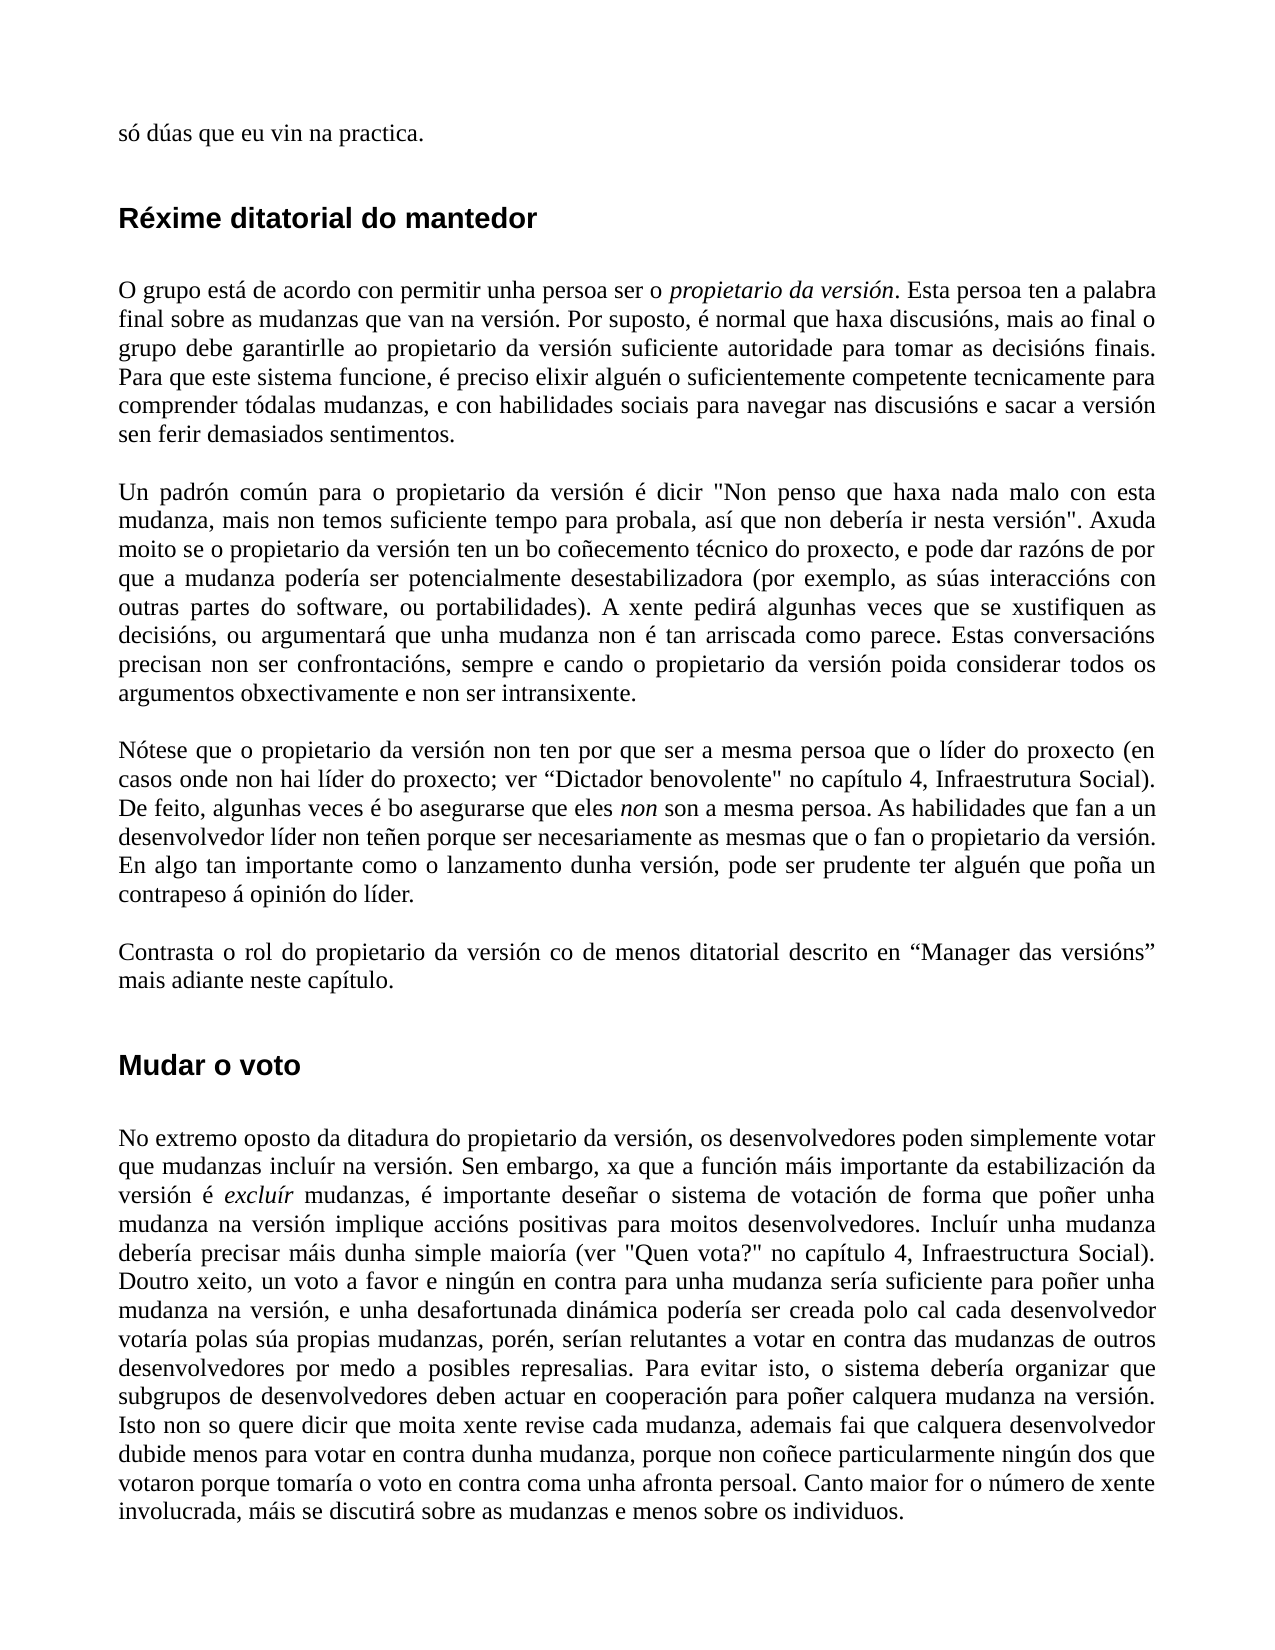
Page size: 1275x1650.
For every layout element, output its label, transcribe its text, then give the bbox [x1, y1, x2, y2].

text O grupo está de acordo con permitir unha persoa ser o propietario da versión. Esta persoa ten a palabra final sobre as mudanzas que van na versión. Por suposto, é normal que haxa discusións, mais ao final o grupo debe garantirlle ao propietario da versión suficiente autoridade para tomar as decisións finais. Para que este sistema funcione, é preciso elixir alguén o suficientemente competente tecnicamente para comprender tódalas mudanzas, e con habilidades sociais para navegar nas discusións e sacar a versión sen ferir demasiados sentimentos. [118, 275, 1157, 448]
subtitle Réxime ditatorial do mantedor [118, 201, 1157, 234]
text só dúas que eu vin na practica. [118, 118, 1157, 147]
subtitle Mudar o voto [118, 1048, 1157, 1081]
text Nótese que o propietario da versión non ten por que ser a mesma persoa que o líder do proxecto (en casos onde non hai líder do proxecto; ver “Dictador benovolente" no capítulo 4, Infraestrutura Social). De feito, algunhas veces é bo asegurarse que eles non son a mesma persoa. As habilidades que fan a un desenvolvedor líder non teñen porque ser necesariamente as mesmas que o fan o propietario da versión. En algo tan importante como o lanzamento dunha versión, pode ser prudente ter alguén que poña un contrapeso á opinión do líder. [118, 735, 1157, 908]
text Un padrón común para o propietario da versión é dicir "Non penso que haxa nada malo con esta mudanza, mais non temos suficiente tempo para probala, así que non debería ir nesta versión". Axuda moito se o propietario da versión ten un bo coñecemento técnico do proxecto, e pode dar razóns de por que a mudanza podería ser potencialmente desestabilizadora (por exemplo, as súas interaccións con outras partes do software, ou portabilidades). A xente pedirá algunhas veces que se xustifiquen as decisións, ou argumentará que unha mudanza non é tan arriscada como parece. Estas conversacións precisan non ser confrontacións, sempre e cando o propietario da versión poida considerar todos os argumentos obxectivamente e non ser intransixente. [118, 477, 1157, 707]
text No extremo oposto da ditadura do propietario da versión, os desenvolvedores poden simplemente votar que mudanzas incluír na versión. Sen embargo, xa que a función máis importante da estabilización da versión é excluír mudanzas, é importante deseñar o sistema de votación de forma que poñer unha mudanza na versión implique accións positivas para moitos desenvolvedores. Incluír unha mudanza debería precisar máis dunha simple maioría (ver "Quen vota?" no capítulo 4, Infraestructura Social). Doutro xeito, un voto a favor e ningún en contra para unha mudanza sería suficiente para poñer unha mudanza na versión, e unha desafortunada dinámica podería ser creada polo cal cada desenvolvedor votaría polas súa propias mudanzas, porén, serían relutantes a votar en contra das mudanzas de outros desenvolvedores por medo a posibles represalias. Para evitar isto, o sistema debería organizar que subgrupos de desenvolvedores deben actuar en cooperación para poñer calquera mudanza na versión. Isto non so quere dicir que moita xente revise cada mudanza, ademais fai que calquera desenvolvedor dubide menos para votar en contra dunha mudanza, porque non coñece particularmente ningún dos que votaron porque tomaría o voto en contra coma unha afronta persoal. Canto maior for o número de xente involucrada, máis se discutirá sobre as mudanzas e menos sobre os individuos. [118, 1123, 1157, 1525]
text Contrasta o rol do propietario da versión co de menos ditatorial descrito en “Manager das versións” mais adiante neste capítulo. [118, 937, 1157, 994]
